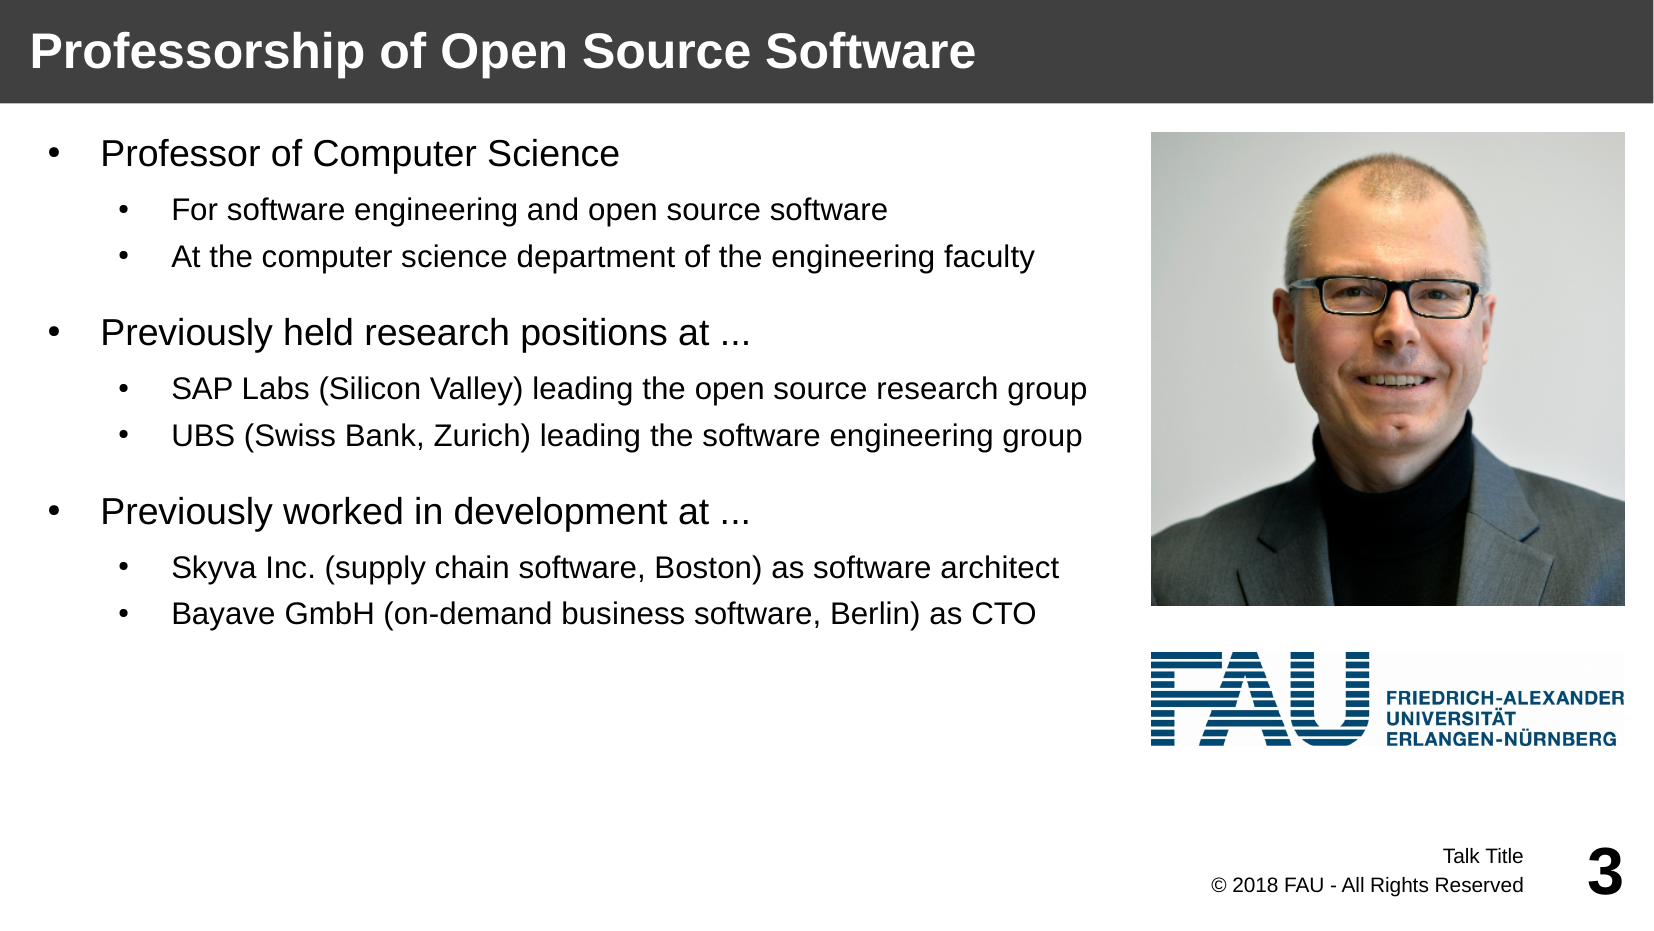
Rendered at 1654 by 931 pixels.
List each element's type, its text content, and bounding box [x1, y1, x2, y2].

picture [1151, 652, 1624, 746]
picture [1151, 132, 1625, 606]
list Professor of Computer Science For software engineering and open source software At the computer science department of the engineering faculty Previously held research positions at ... SAP Labs (Silicon Valley) leading the open source research group UBS (Swiss Bank, Zurich) leading the software engineering group Previously worked in development at ... Skyva Inc. (supply chain software, Boston) as software architect Bayave GmbH (on-demand business software, Berlin) as CTO [29, 132, 1625, 813]
title Professorship of Open Source Software [0, 0, 1654, 104]
